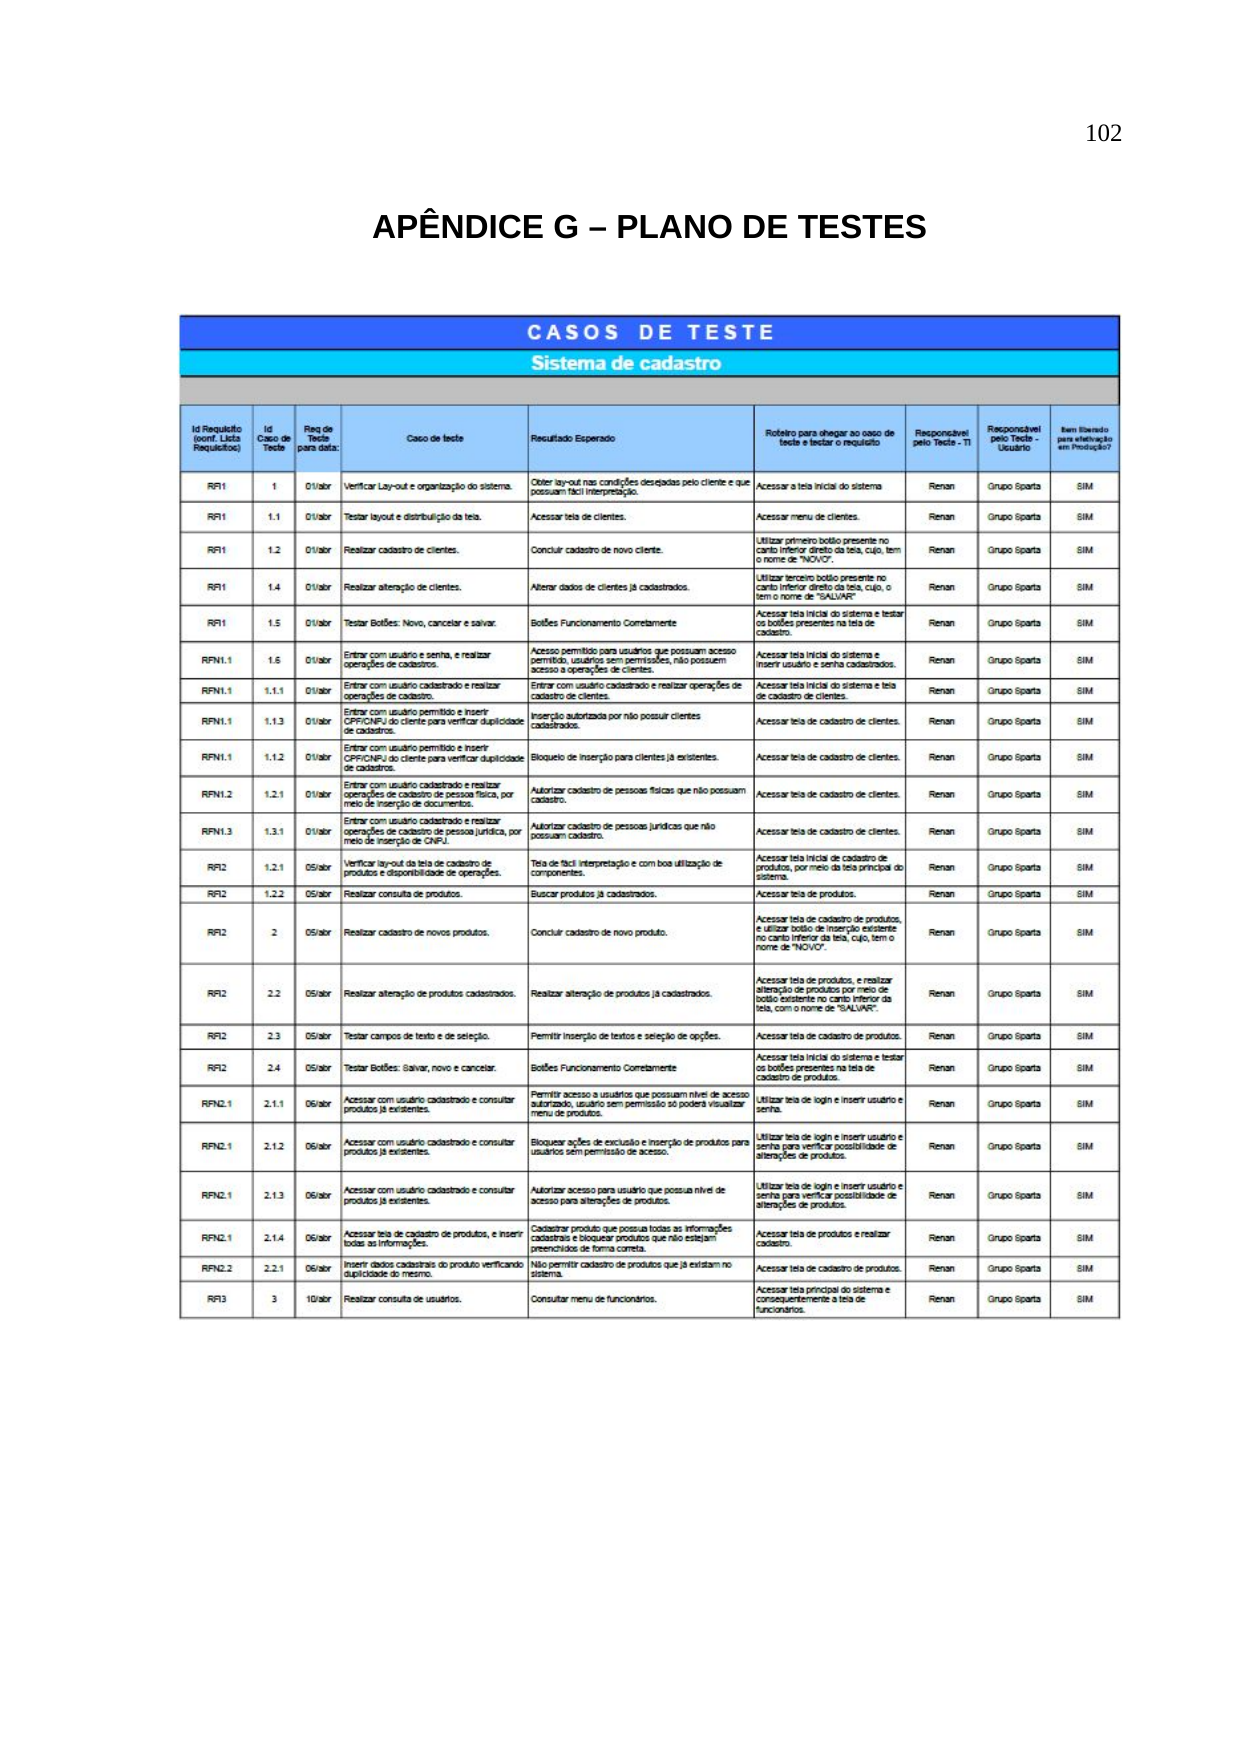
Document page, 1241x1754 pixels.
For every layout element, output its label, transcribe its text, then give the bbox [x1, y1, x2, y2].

subtitle APÊNDICE g – PLANO DE TESTES [177, 207, 1122, 245]
picture [177, 313, 1123, 1321]
